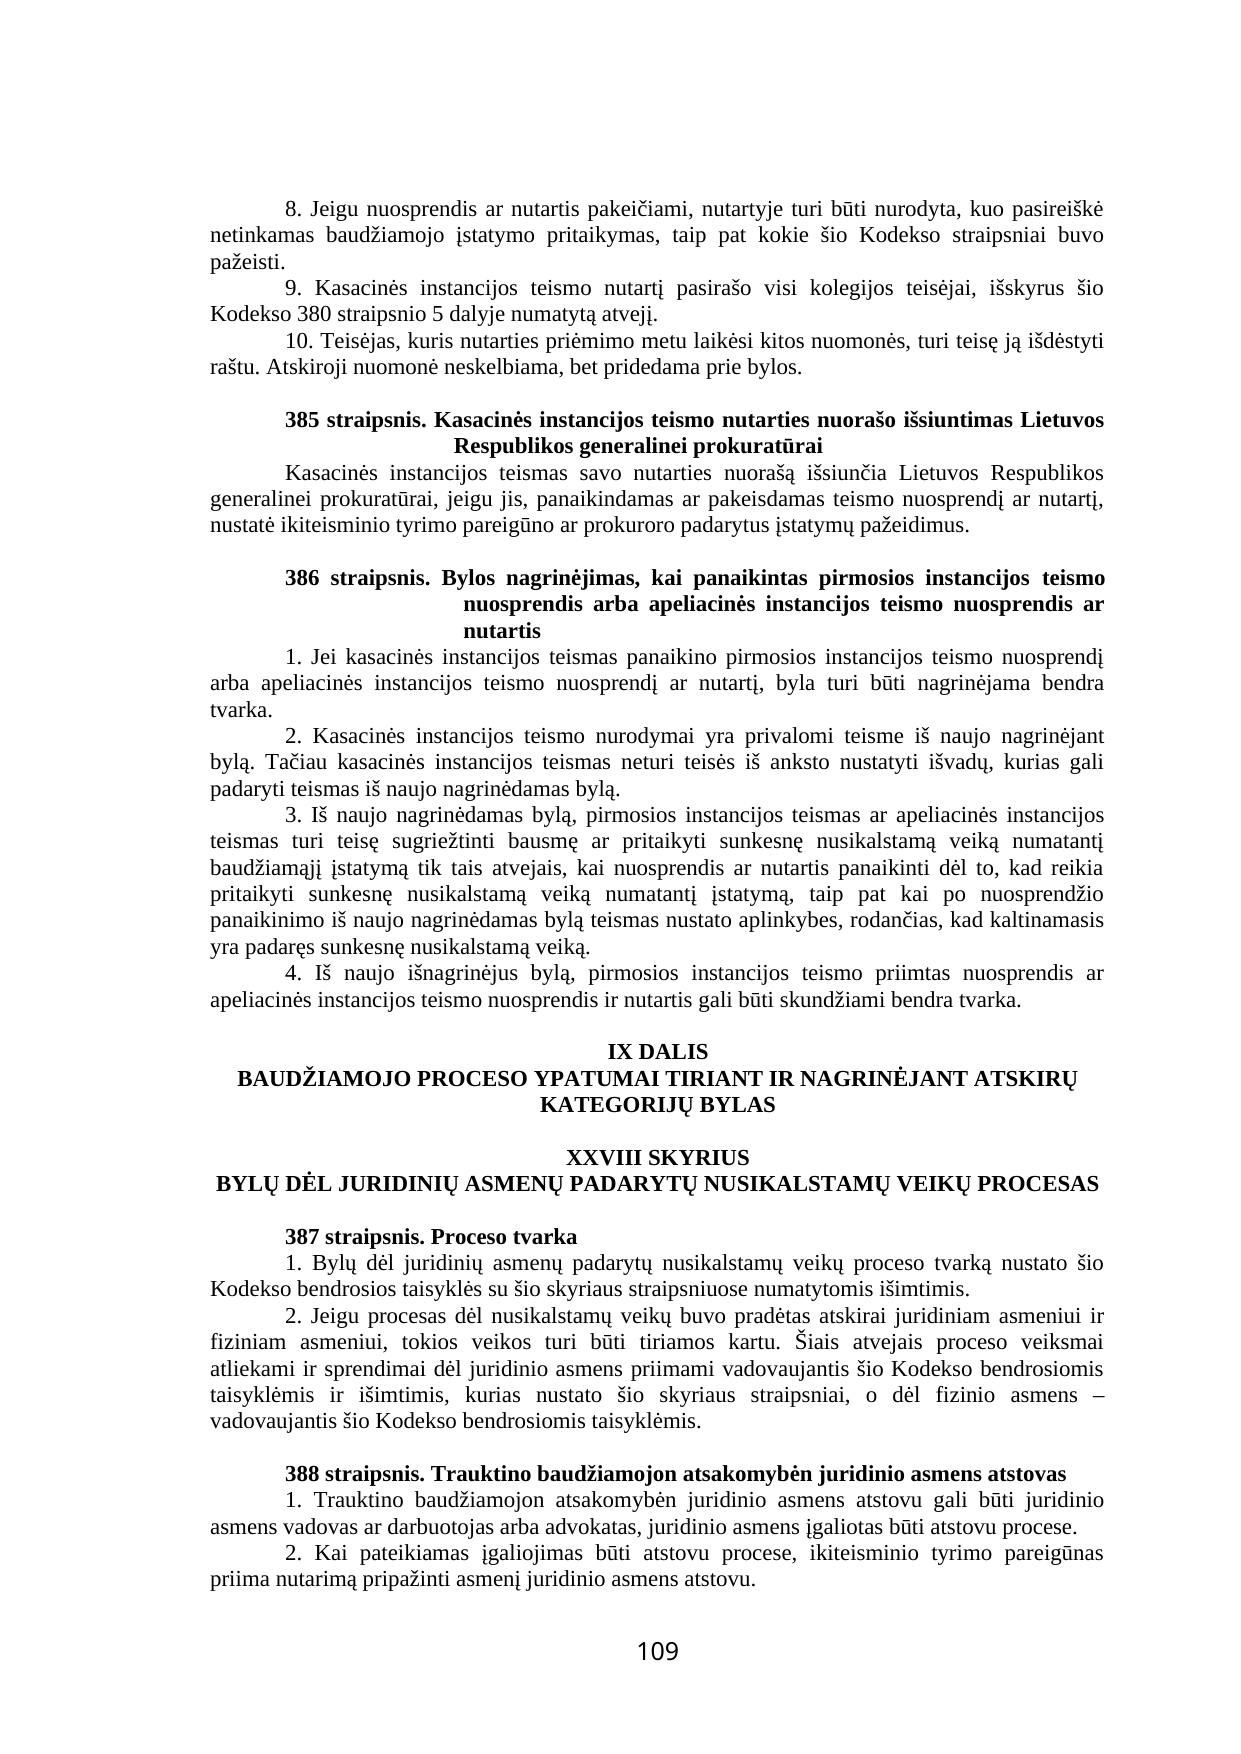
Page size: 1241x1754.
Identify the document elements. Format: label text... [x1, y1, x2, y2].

text Baudžiamojo proceso ypatumai tiriant ir nagrinėjant atskirų kategorijų bylas [210, 1065, 1106, 1117]
text Bylų dėl juridinių asmenų padarytų nusikalstamų veikų procesas [210, 1170, 1106, 1196]
text 1. Bylų dėl juridinių asmenų padarytų nusikalstamų veikų proceso tvarką nustato šio Kodekso bendrosios taisyklės su šio skyriaus straipsniuose numatytomis išimtimis. [210, 1249, 1106, 1302]
text 2. Jeigu procesas dėl nusikalstamų veikų buvo pradėtas atskirai juridiniam asmeniui ir fiziniam asmeniui, tokios veikos turi būti tiriamos kartu. Šiais atvejais proceso veiksmai atliekami ir sprendimai dėl juridinio asmens priimami vadovaujantis šio Kodekso bendrosiomis taisyklėmis ir išimtimis, kurias nustato šio skyriaus straipsniai, o dėl fizinio asmens – vadovaujantis šio Kodekso bendrosiomis taisyklėmis. [210, 1302, 1106, 1434]
text 1. Jei kasacinės instancijos teismas panaikino pirmosios instancijos teismo nuosprendį arba apeliacinės instancijos teismo nuosprendį ar nutartį, byla turi būti nagrinėjama bendra tvarka. [210, 643, 1106, 722]
subtitle IX dalis [210, 1038, 1106, 1065]
subtitle XXVIII skyrius [210, 1144, 1106, 1170]
text 9. Kasacinės instancijos teismo nutartį pasirašo visi kolegijos teisėjai, išskyrus šio Kodekso 380 straipsnio 5 dalyje numatytą atvejį. [210, 274, 1106, 327]
text 8. Jeigu nuosprendis ar nutartis pakeičiami, nutartyje turi būti nurodyta, kuo pasireiškė netinkamas baudžiamojo įstatymo pritaikymas, taip pat kokie šio Kodekso straipsniai buvo pažeisti. [210, 195, 1106, 274]
text 2. Kai pateikiamas įgaliojimas būti atstovu procese, ikiteisminio tyrimo pareigūnas priima nutarimą pripažinti asmenį juridinio asmens atstovu. [210, 1539, 1106, 1592]
text 10. Teisėjas, kuris nutarties priėmimo metu laikėsi kitos nuomonės, turi teisę ją išdėstyti raštu. Atskiroji nuomonė neskelbiama, bet pridedama prie bylos. [210, 327, 1106, 379]
text 4. Iš naujo išnagrinėjus bylą, pirmosios instancijos teismo priimtas nuosprendis ar apeliacinės instancijos teismo nuosprendis ir nutartis gali būti skundžiami bendra tvarka. [210, 959, 1106, 1012]
text 387 straipsnis. Proceso tvarka [210, 1223, 1106, 1249]
text 1. Trauktino baudžiamojon atsakomybėn juridinio asmens atstovu gali būti juridinio asmens vadovas ar darbuotojas arba advokatas, juridinio asmens įgaliotas būti atstovu procese. [210, 1486, 1106, 1539]
text 388 straipsnis. Trauktino baudžiamojon atsakomybėn juridinio asmens atstovas [285, 1460, 1106, 1486]
text 386 straipsnis. Bylos nagrinėjimas, kai panaikintas pirmosios instancijos teismo nuosprendis arba apeliacinės instancijos teismo nuosprendis ar nutartis [285, 564, 1106, 643]
text 385 straipsnis. Kasacinės instancijos teismo nutarties nuorašo išsiuntimas Lietuvos Respublikos generalinei prokuratūrai [285, 406, 1106, 458]
text 3. Iš naujo nagrinėdamas bylą, pirmosios instancijos teismas ar apeliacinės instancijos teismas turi teisę sugriežtinti bausmę ar pritaikyti sunkesnę nusikalstamą veiką numatantį baudžiamąjį įstatymą tik tais atvejais, kai nuosprendis ar nutartis panaikinti dėl to, kad reikia pritaikyti sunkesnę nusikalstamą veiką numatantį įstatymą, taip pat kai po nuosprendžio panaikinimo iš naujo nagrinėdamas bylą teismas nustato aplinkybes, rodančias, kad kaltinamasis yra padaręs sunkesnę nusikalstamą veiką. [210, 801, 1106, 959]
text 2. Kasacinės instancijos teismo nurodymai yra privalomi teisme iš naujo nagrinėjant bylą. Tačiau kasacinės instancijos teismas neturi teisės iš anksto nustatyti išvadų, kurias gali padaryti teismas iš naujo nagrinėdamas bylą. [210, 722, 1106, 801]
text Kasacinės instancijos teismas savo nutarties nuorašą išsiunčia Lietuvos Respublikos generalinei prokuratūrai, jeigu jis, panaikindamas ar pakeisdamas teismo nuosprendį ar nutartį, nustatė ikiteisminio tyrimo pareigūno ar prokuroro padarytus įstatymų pažeidimus. [210, 458, 1106, 538]
